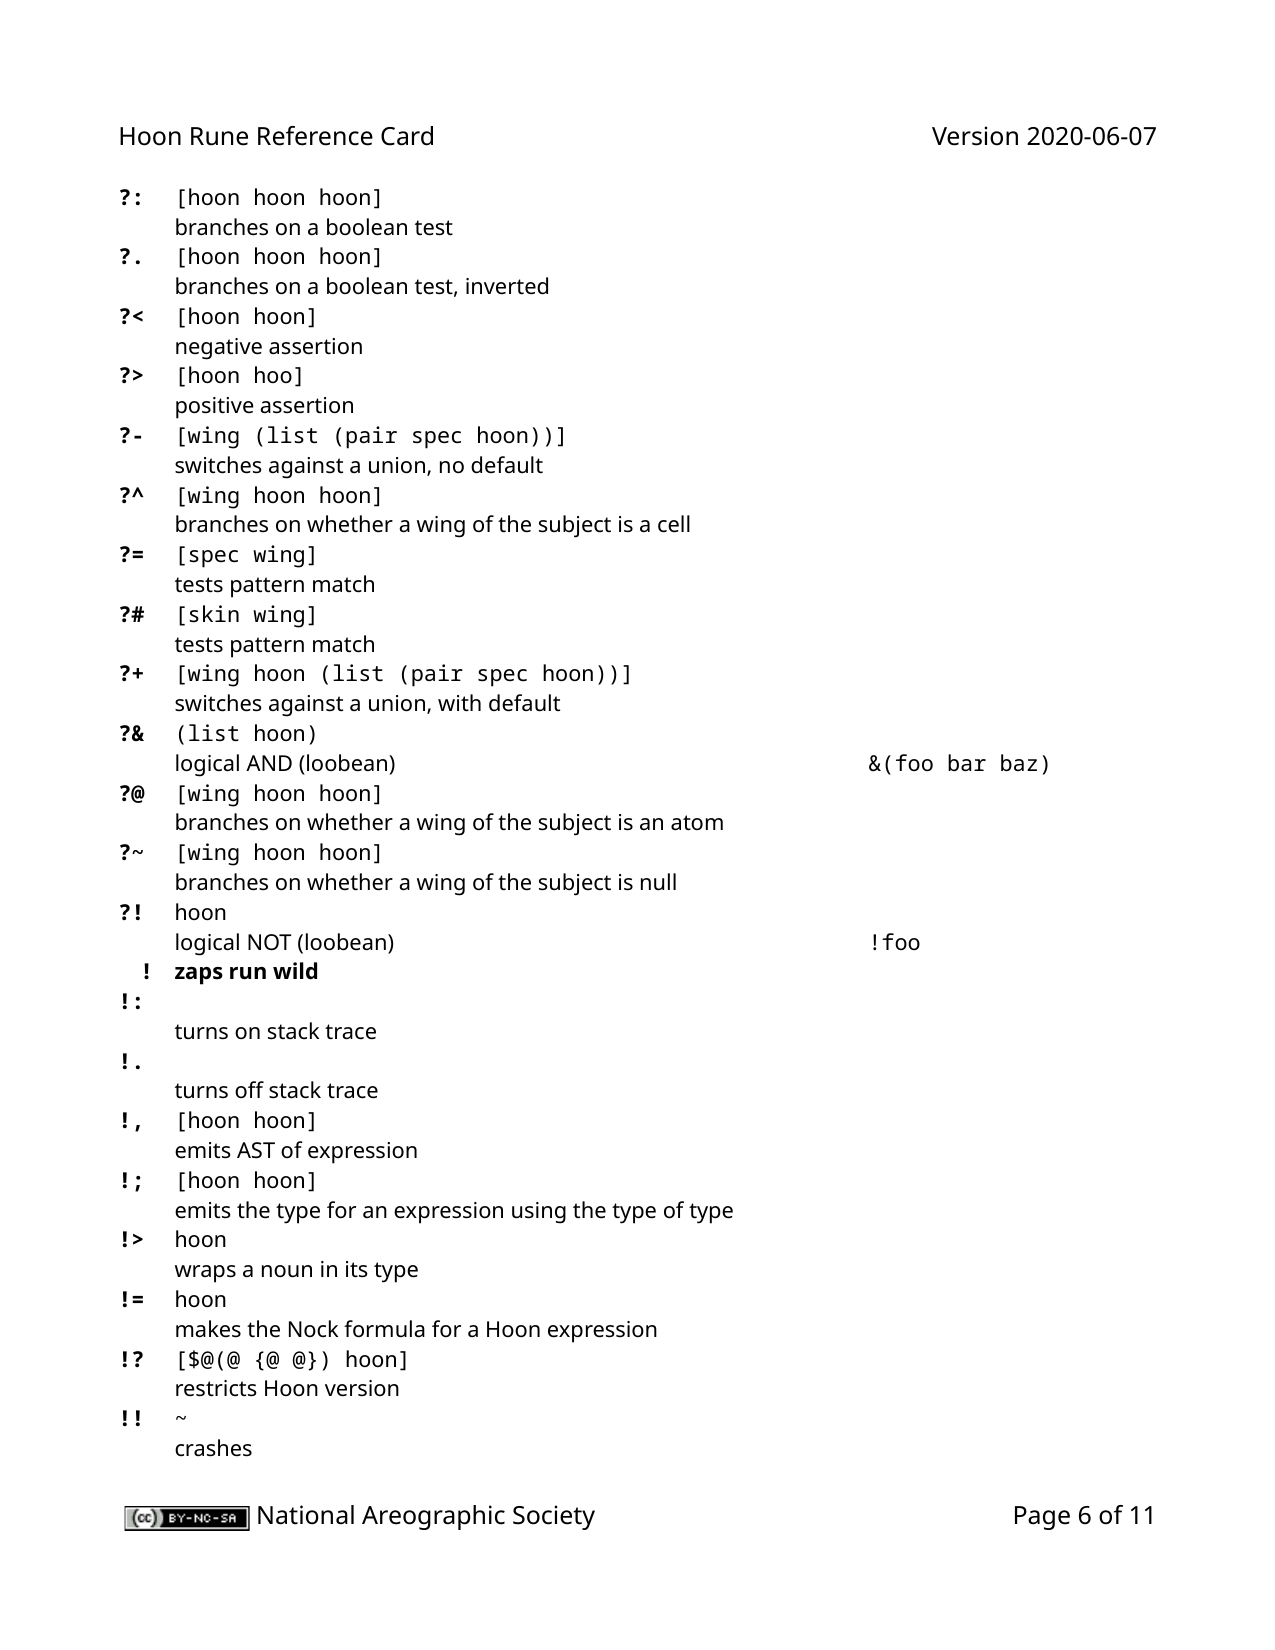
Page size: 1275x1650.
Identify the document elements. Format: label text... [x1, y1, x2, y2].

table_cell [118, 509, 174, 539]
table_cell !. [118, 1046, 174, 1075]
table_cell [hoon hoon] [174, 1105, 1157, 1135]
table_cell ?& [118, 718, 174, 748]
table_cell hoon [174, 1284, 1157, 1314]
table_cell (list hoon) [174, 718, 868, 748]
table_cell ?= [118, 539, 174, 569]
table_cell [hoon hoon] [174, 1165, 1157, 1194]
table_cell !? [118, 1344, 174, 1373]
table_cell [wing hoon hoon] [174, 837, 1157, 867]
table_cell ?^ [118, 480, 174, 509]
table_cell [118, 569, 174, 599]
table_cell restricts Hoon version [174, 1373, 1157, 1403]
table_cell hoon [174, 897, 868, 926]
table_cell &(foo bar baz) [868, 748, 1157, 777]
table_cell [118, 807, 174, 837]
table_cell ?> [118, 360, 174, 390]
table_cell crashes [174, 1433, 1157, 1463]
table_cell branches on a boolean test, inverted [174, 271, 1157, 301]
table_cell branches on whether a wing of the subject is null [174, 867, 1157, 897]
table_cell hoon [174, 1224, 1157, 1254]
table_cell [118, 450, 174, 479]
table_cell tests pattern match [174, 569, 1157, 599]
table_cell [spec wing] [174, 539, 1157, 569]
table_cell [118, 1135, 174, 1165]
table_cell [868, 718, 1157, 748]
table_cell [118, 1314, 174, 1343]
table_cell logical AND (loobean) [174, 748, 868, 777]
table_cell [118, 688, 174, 718]
table_cell !, [118, 1105, 174, 1135]
table_cell wraps a noun in its type [174, 1254, 1157, 1284]
table_cell ~ [174, 1403, 1157, 1433]
table_cell [118, 1254, 174, 1284]
table_cell [hoon hoon hoon] [174, 241, 1157, 271]
table_cell !foo [868, 926, 1157, 956]
table_cell [$@(@ {@ @}) hoon] [174, 1344, 1157, 1373]
table_cell positive assertion [174, 390, 1157, 420]
table_cell ?# [118, 599, 174, 628]
table_cell !> [118, 1224, 174, 1254]
table_cell [wing hoon hoon] [174, 480, 1157, 509]
table_cell ?@ [118, 778, 174, 807]
table_cell [118, 926, 174, 956]
table_cell [118, 1195, 174, 1224]
table_cell switches against a union, no default [174, 450, 1157, 479]
table_cell !; [118, 1165, 174, 1194]
table_cell ?. [118, 241, 174, 271]
table_cell [118, 390, 174, 420]
table_cell [wing hoon hoon] [174, 778, 1157, 807]
table_cell ! [118, 956, 174, 986]
table_cell branches on whether a wing of the subject is a cell [174, 509, 1157, 539]
table_cell ?! [118, 897, 174, 926]
table_cell emits the type for an expression using the type of type [174, 1195, 1157, 1224]
table_cell !: [118, 986, 174, 1016]
table_cell turns off stack trace [174, 1075, 1157, 1105]
table_cell [118, 271, 174, 301]
table_cell [174, 1046, 1157, 1075]
table_cell makes the Nock formula for a Hoon expression [174, 1314, 1157, 1343]
table_cell [118, 1433, 174, 1463]
table_cell zaps run wild [174, 956, 1157, 986]
table_cell [wing (list (pair spec hoon))] [174, 420, 1157, 450]
table_cell !! [118, 1403, 174, 1433]
table_cell [118, 1373, 174, 1403]
table_cell [118, 867, 174, 897]
table_cell turns on stack trace [174, 1016, 1157, 1046]
table_cell [174, 986, 1157, 1016]
table_cell tests pattern match [174, 629, 1157, 658]
table_cell negative assertion [174, 331, 1157, 360]
table_cell [hoon hoon hoon] [174, 182, 1157, 211]
table_cell ?< [118, 301, 174, 331]
table_cell ?: [118, 182, 174, 211]
table_cell logical NOT (loobean) [174, 926, 868, 956]
table_cell switches against a union, with default [174, 688, 1157, 718]
table_cell ?~ [118, 837, 174, 867]
table_cell [hoon hoon] [174, 301, 1157, 331]
table_cell [118, 1075, 174, 1105]
table_cell [118, 629, 174, 658]
table_cell ?+ [118, 658, 174, 688]
table_cell branches on a boolean test [174, 211, 1157, 241]
table_cell ?- [118, 420, 174, 450]
table_cell [hoon hoo] [174, 360, 1157, 390]
table_cell emits AST of expression [174, 1135, 1157, 1165]
table_cell [118, 748, 174, 777]
table_cell [118, 211, 174, 241]
table_cell [118, 331, 174, 360]
table_cell [868, 897, 1157, 926]
table_cell != [118, 1284, 174, 1314]
picture [124, 1506, 250, 1531]
table_cell [118, 1016, 174, 1046]
table_cell [skin wing] [174, 599, 1157, 628]
table_cell [wing hoon (list (pair spec hoon))] [174, 658, 1157, 688]
table_cell branches on whether a wing of the subject is an atom [174, 807, 1157, 837]
